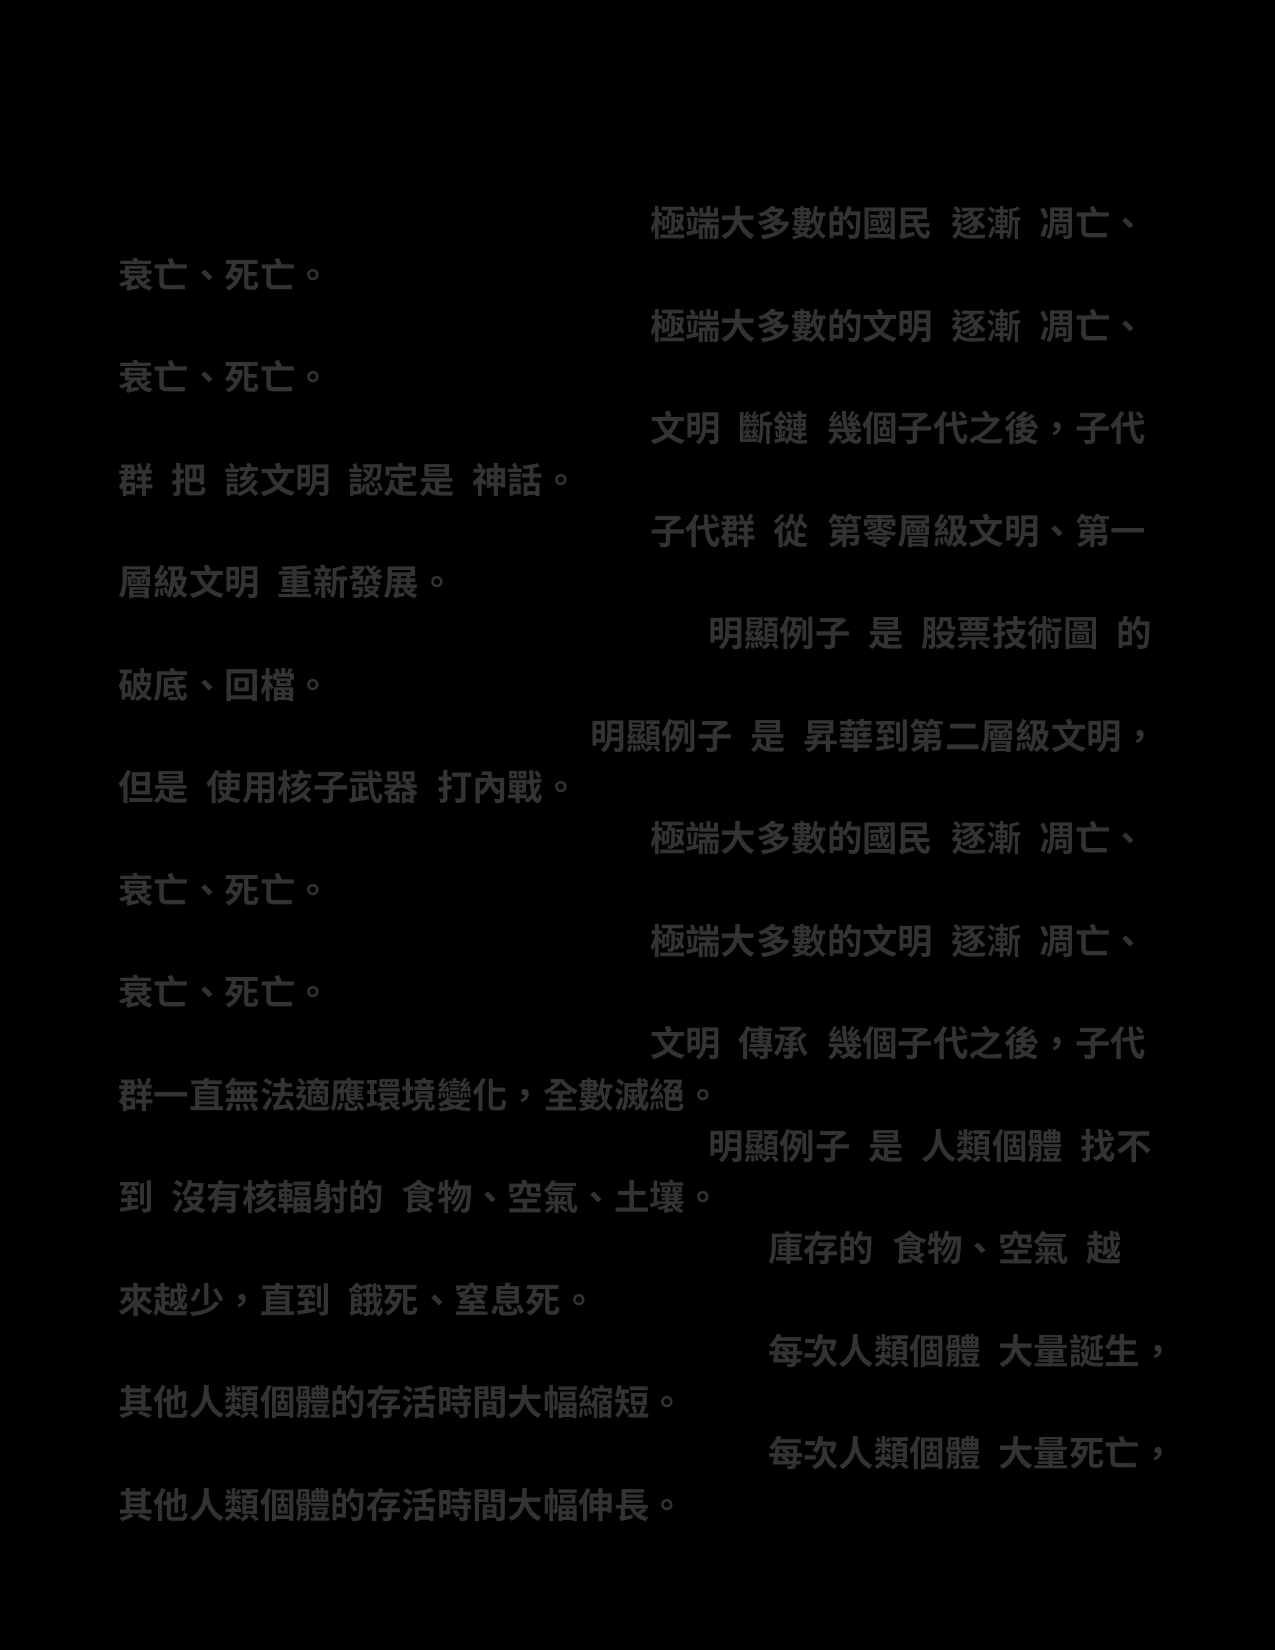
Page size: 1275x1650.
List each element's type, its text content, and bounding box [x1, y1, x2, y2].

text 極端大多數的文明 逐漸 凋亡、衰亡、死亡。 [118, 913, 1157, 1016]
text 極端大多數的文明 逐漸 凋亡、衰亡、死亡。 [118, 298, 1157, 401]
text 庫存的 食物、空氣 越來越少，直到 餓死、窒息死。 [118, 1221, 1157, 1323]
text 子代群 從 第零層級文明、第一層級文明 重新發展。 [118, 503, 1157, 606]
text 每次人類個體 大量死亡，其他人類個體的存活時間大幅伸長。 [118, 1426, 1157, 1528]
text 明顯例子 是 人類個體 找不到 沒有核輻射的 食物、空氣、土壤。 [118, 1118, 1157, 1221]
text 明顯例子 是 股票技術圖 的 破底、回檔。 [118, 606, 1157, 708]
text 極端大多數的國民 逐漸 凋亡、衰亡、死亡。 [118, 196, 1157, 298]
text 每次人類個體 大量誕生，其他人類個體的存活時間大幅縮短。 [118, 1323, 1157, 1426]
text 極端大多數的國民 逐漸 凋亡、衰亡、死亡。 [118, 811, 1157, 913]
text 文明 斷鏈 幾個子代之後，子代群 把 該文明 認定是 神話。 [118, 401, 1157, 503]
text 明顯例子 是 昇華到第二層級文明，但是 使用核子武器 打內戰。 [118, 708, 1157, 811]
text 文明 傳承 幾個子代之後，子代群一直無法適應環境變化，全數滅絕。 [118, 1016, 1157, 1118]
